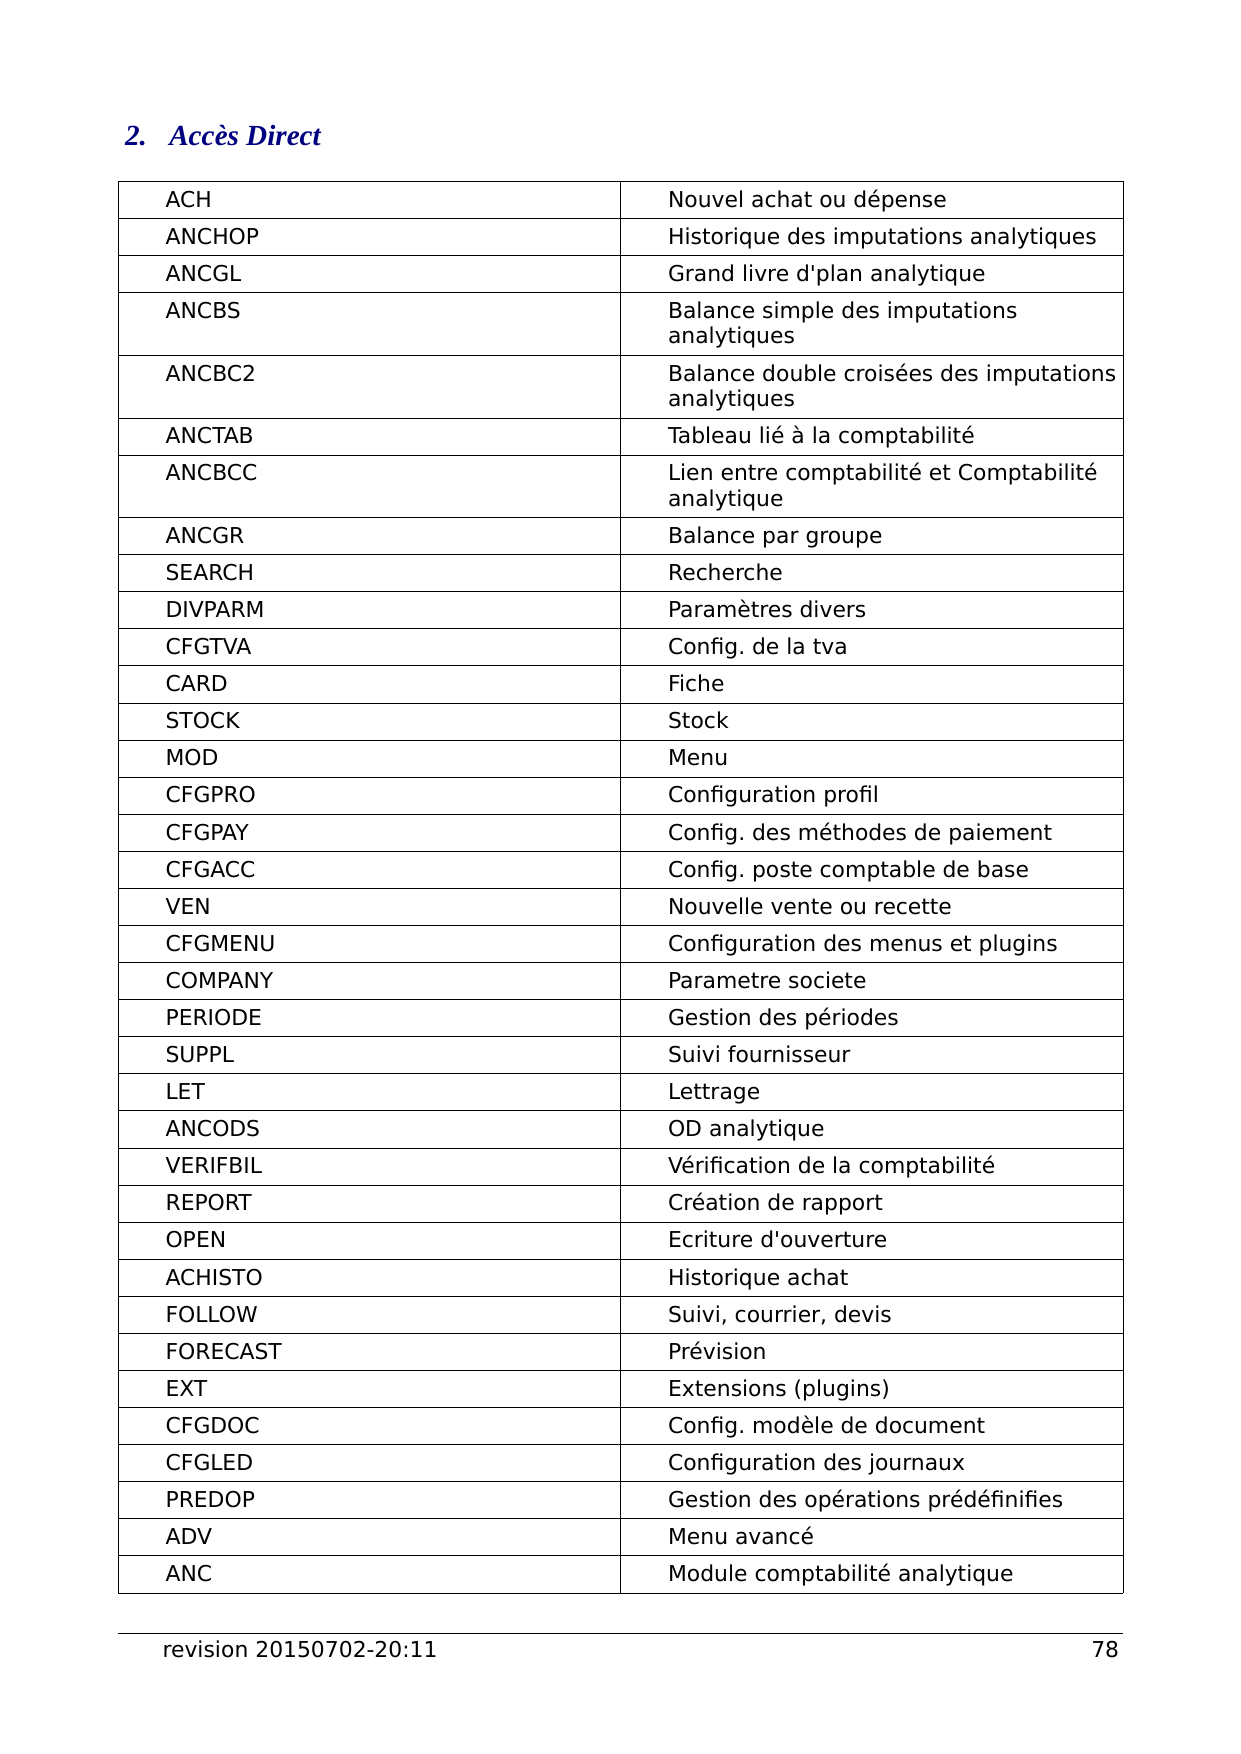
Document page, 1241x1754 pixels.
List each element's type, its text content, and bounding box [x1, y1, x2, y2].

table_cell FOLLOW [119, 1297, 620, 1333]
table_cell Historique achat [621, 1260, 1123, 1296]
table_cell ANCGR [119, 518, 620, 554]
table_cell Tableau lié à la comptabilité [621, 419, 1123, 455]
subtitle Accès Direct [117, 118, 1123, 152]
table_cell Config. poste comptable de base [621, 852, 1123, 888]
table_cell Stock [621, 704, 1123, 740]
table_cell Extensions (plugins) [621, 1371, 1123, 1407]
table_cell CFGDOC [119, 1408, 620, 1444]
table_cell CFGTVA [119, 629, 620, 665]
table_cell Gestion des opérations prédéfinifies [621, 1482, 1123, 1518]
table_cell Prévision [621, 1334, 1123, 1370]
table_cell Création de rapport [621, 1186, 1123, 1222]
table_cell DIVPARM [119, 592, 620, 628]
table_cell ADV [119, 1519, 620, 1555]
table_cell CFGMENU [119, 926, 620, 962]
table_cell OPEN [119, 1223, 620, 1259]
table_cell Historique des imputations analytiques [621, 219, 1123, 255]
table_cell Config. de la tva [621, 629, 1123, 665]
table_cell ANCBC2 [119, 356, 620, 418]
table_cell ANCTAB [119, 419, 620, 455]
table_cell Gestion des périodes [621, 1000, 1123, 1036]
table_cell Lien entre comptabilité et Comptabilité analytique [621, 456, 1123, 517]
table_cell CFGACC [119, 852, 620, 888]
table_cell Configuration des journaux [621, 1445, 1123, 1481]
table_cell Balance simple des imputations analytiques [621, 293, 1123, 355]
table_cell Nouvelle vente ou recette [621, 889, 1123, 925]
table_cell Parametre societe [621, 963, 1123, 999]
table_cell Configuration profil [621, 778, 1123, 814]
table_cell PERIODE [119, 1000, 620, 1036]
table_cell Vérification de la comptabilité [621, 1149, 1123, 1185]
table_cell REPORT [119, 1186, 620, 1222]
table_cell Config. des méthodes de paiement [621, 815, 1123, 851]
table_cell Grand livre d'plan analytique [621, 256, 1123, 292]
table_cell Lettrage [621, 1074, 1123, 1110]
table_cell ANCBCC [119, 456, 620, 517]
table_cell ANCODS [119, 1111, 620, 1148]
table_cell Module comptabilité analytique [621, 1556, 1123, 1593]
table_cell COMPANY [119, 963, 620, 999]
table_cell Ecriture d'ouverture [621, 1223, 1123, 1259]
table_cell FORECAST [119, 1334, 620, 1370]
table_cell SEARCH [119, 555, 620, 591]
table_cell EXT [119, 1371, 620, 1407]
table_cell Recherche [621, 555, 1123, 591]
table_header ACH [119, 182, 620, 218]
table_cell Suivi fournisseur [621, 1037, 1123, 1073]
table_cell ANCBS [119, 293, 620, 355]
table_cell Menu avancé [621, 1519, 1123, 1555]
table_cell Suivi, courrier, devis [621, 1297, 1123, 1333]
table_cell ANCGL [119, 256, 620, 292]
table_cell CFGPRO [119, 778, 620, 814]
table_cell VEN [119, 889, 620, 925]
table_cell Paramètres divers [621, 592, 1123, 628]
table_cell MOD [119, 741, 620, 777]
table_cell PREDOP [119, 1482, 620, 1518]
table_cell Menu [621, 741, 1123, 777]
table_cell Balance par groupe [621, 518, 1123, 554]
table_cell SUPPL [119, 1037, 620, 1073]
table_cell CARD [119, 666, 620, 703]
table_cell VERIFBIL [119, 1149, 620, 1185]
table_cell Fiche [621, 666, 1123, 703]
table_cell CFGPAY [119, 815, 620, 851]
table_cell Config. modèle de document [621, 1408, 1123, 1444]
table_cell ACHISTO [119, 1260, 620, 1296]
table_cell Balance double croisées des imputations analytiques [621, 356, 1123, 418]
table_cell ANCHOP [119, 219, 620, 255]
table_cell LET [119, 1074, 620, 1110]
table_header Nouvel achat ou dépense [621, 182, 1123, 218]
table_cell CFGLED [119, 1445, 620, 1481]
table_cell OD analytique [621, 1111, 1123, 1148]
table_cell Configuration des menus et plugins [621, 926, 1123, 962]
table_cell STOCK [119, 704, 620, 740]
table_cell ANC [119, 1556, 620, 1593]
